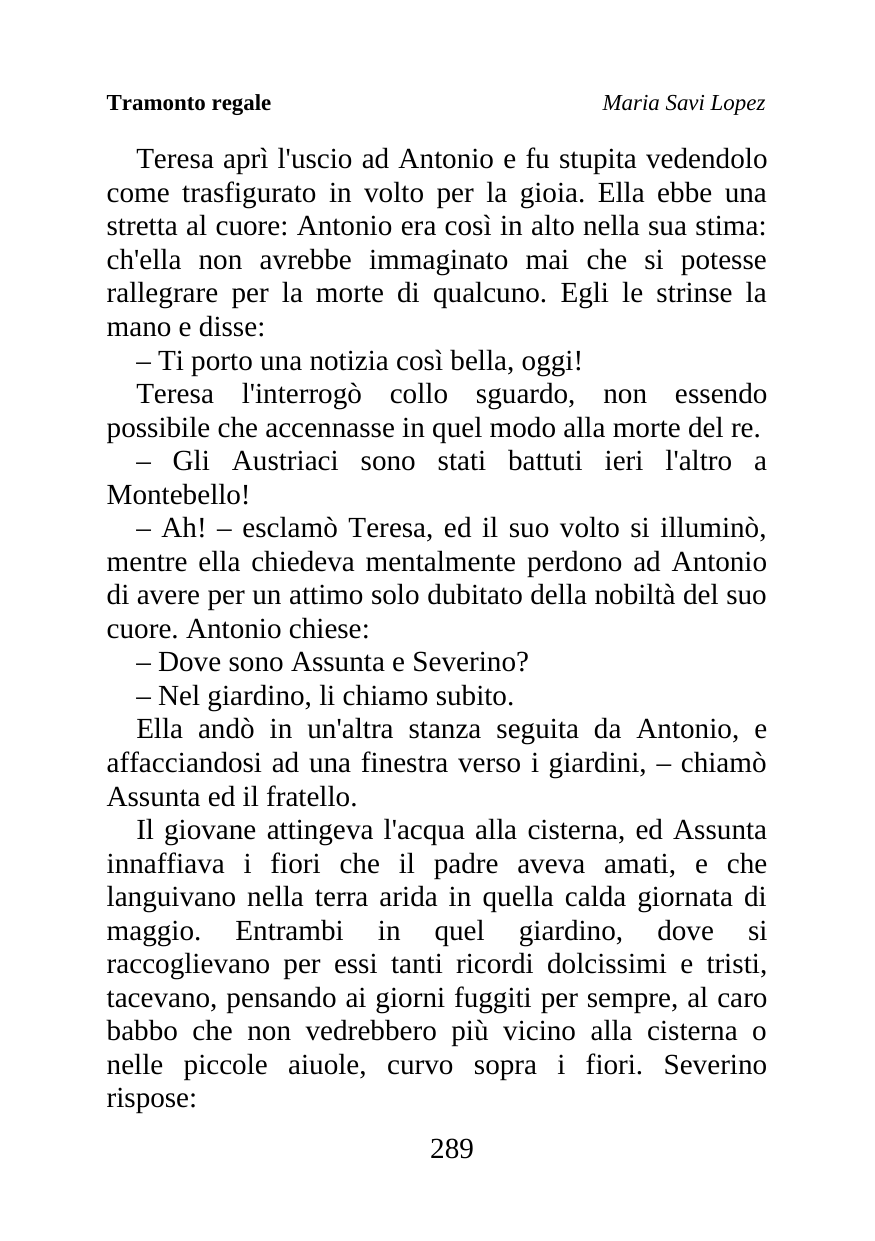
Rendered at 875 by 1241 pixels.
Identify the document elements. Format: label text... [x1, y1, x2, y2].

text – Dove sono Assunta e Severino? [106, 644, 768, 678]
text – Gli Austriaci sono stati battuti ieri l'altro a Montebello! [106, 443, 768, 510]
text – Ah! – esclamò Teresa, ed il suo volto si illuminò, mentre ella chiedeva mentalmente perdono ad Antonio di avere per un attimo solo dubitato della nobiltà del suo cuore. Antonio chiese: [106, 510, 768, 644]
text – Ti porto una notizia così bella, oggi! [106, 343, 768, 376]
text Teresa l'interrogò collo sguardo, non essendo possibile che accennasse in quel modo alla morte del re. [106, 376, 768, 443]
text Teresa aprì l'uscio ad Antonio e fu stupita vedendolo come trasfigurato in volto per la gioia. Ella ebbe una stretta al cuore: Antonio era così in alto nella sua stima: ch'ella non avrebbe immaginato mai che si potesse rallegrare per la morte di qualcuno. Egli le strinse la mano e disse: [106, 141, 768, 343]
text Ella andò in un'altra stanza seguita da Antonio, e affacciandosi ad una finestra verso i giardini, – chiamò Assunta ed il fratello. [106, 712, 768, 812]
text – Nel giardino, li chiamo subito. [106, 678, 768, 712]
text Il giovane attingeva l'acqua alla cisterna, ed Assunta innaffiava i fiori che il padre aveva amati, e che languivano nella terra arida in quella calda giornata di maggio. Entrambi in quel giardino, dove si raccoglievano per essi tanti ricordi dolcissimi e tristi, tacevano, pensando ai giorni fuggiti per sempre, al caro babbo che non vedrebbero più vicino alla cisterna o nelle piccole aiuole, curvo sopra i fiori. Severino rispose: [106, 812, 768, 1114]
